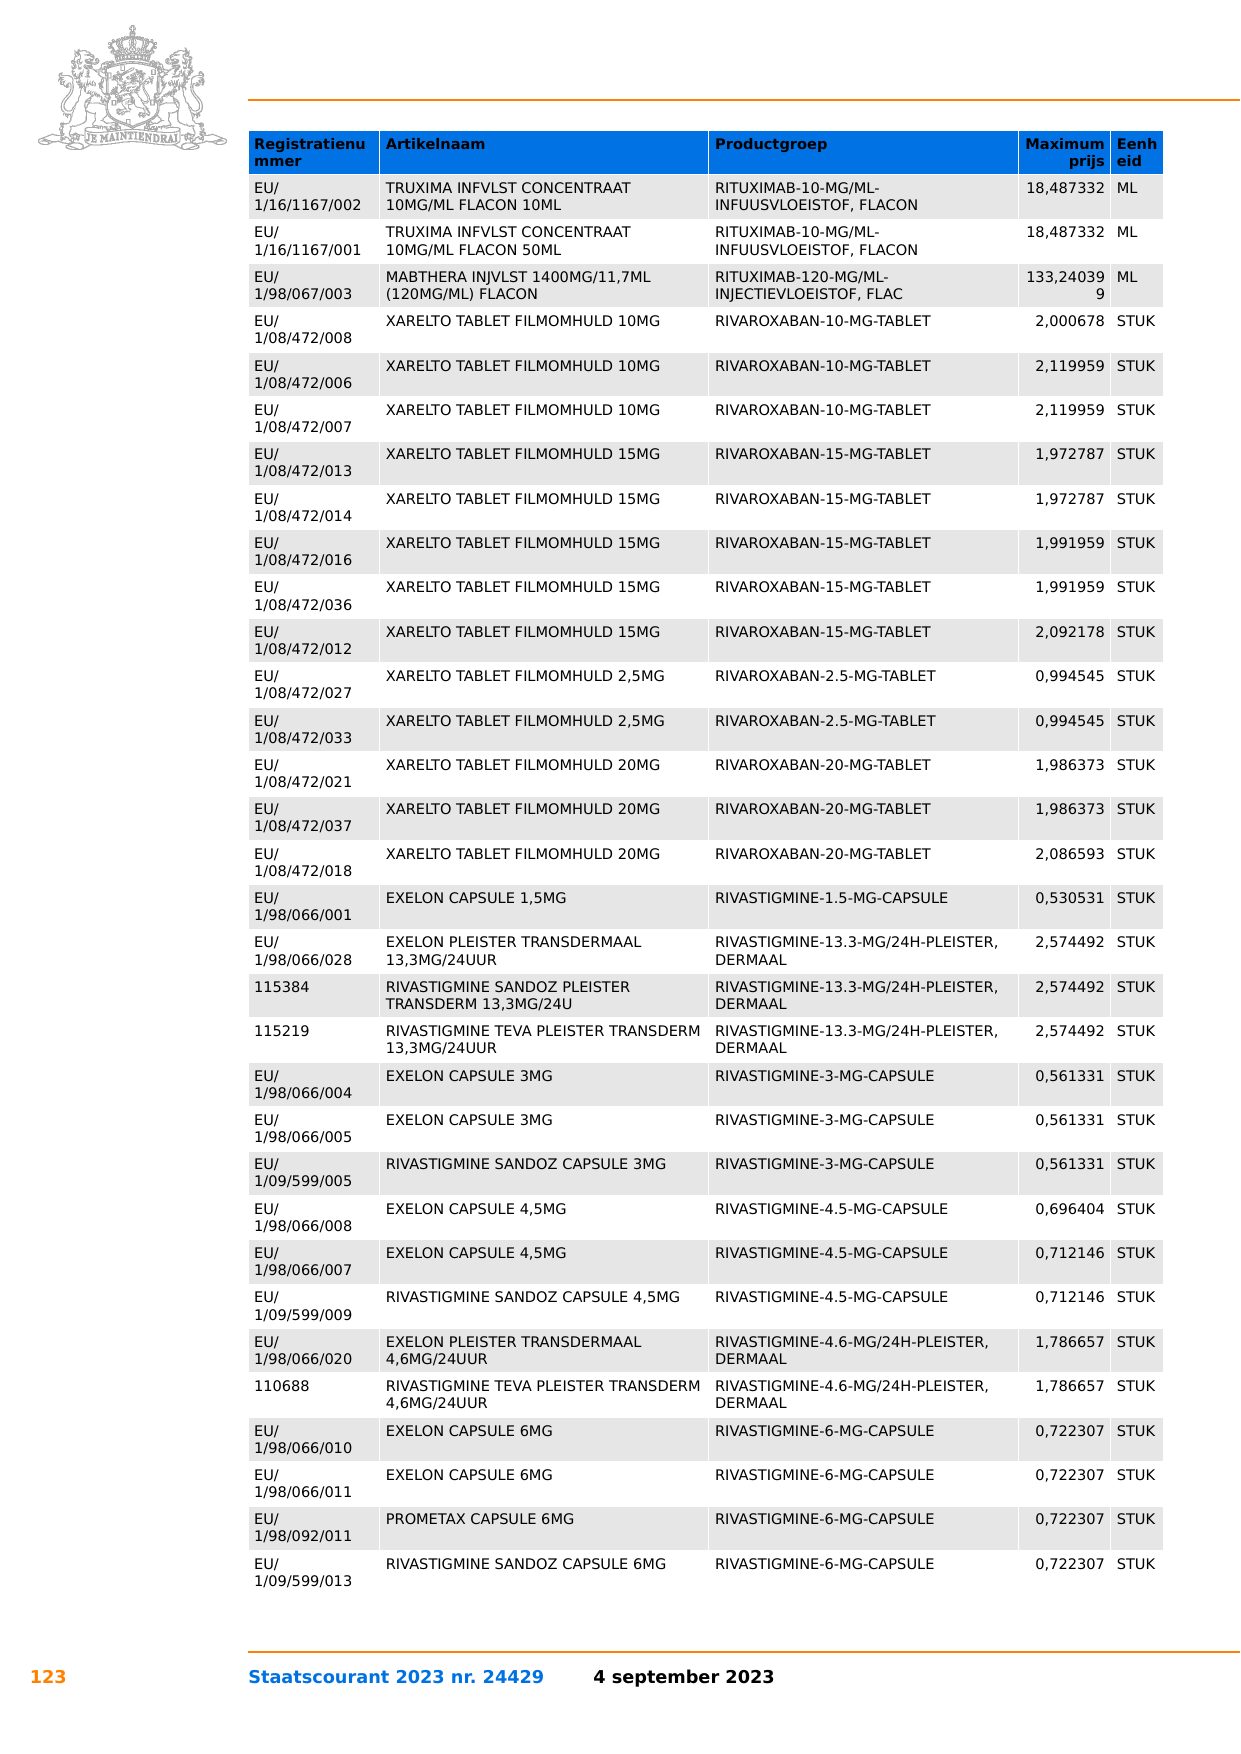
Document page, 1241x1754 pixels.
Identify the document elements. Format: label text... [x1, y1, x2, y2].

table_cell EU/1/08/472/012 [249, 619, 379, 662]
table_cell 2,092178 [1019, 619, 1110, 662]
table_cell RIVAROXABAN-15-MG-TABLET [709, 486, 1018, 529]
table_cell 18,487332 [1019, 220, 1110, 263]
table_cell EU/1/08/472/027 [249, 664, 379, 707]
table_cell STUK [1111, 1152, 1163, 1195]
table_cell 2,574492 [1019, 974, 1110, 1017]
table_cell 0,994545 [1019, 664, 1110, 707]
table_cell EXELON PLEISTER TRANSDERMAAL 4,6MG/24UUR [380, 1329, 708, 1372]
table_cell RIVAROXABAN-2.5-MG-TABLET [709, 664, 1018, 707]
table_cell 0,994545 [1019, 708, 1110, 751]
table_cell RIVASTIGMINE-4.5-MG-CAPSULE [709, 1240, 1018, 1284]
table_cell 0,561331 [1019, 1107, 1110, 1151]
table_cell STUK [1111, 664, 1163, 707]
table_cell STUK [1111, 1063, 1163, 1106]
table_cell RIVASTIGMINE-4.6-MG/24H-PLEISTER, DERMAAL [709, 1329, 1018, 1372]
table_cell MABTHERA INJVLST 1400MG/11,7ML (120MG/ML) FLACON [380, 264, 708, 307]
table_cell RIVAROXABAN-10-MG-TABLET [709, 309, 1018, 352]
table_cell 1,991959 [1019, 530, 1110, 574]
table_cell EU/1/08/472/036 [249, 575, 379, 618]
table_cell XARELTO TABLET FILMOMHULD 15MG [380, 619, 708, 662]
table_cell 110688 [249, 1374, 379, 1417]
table_cell RIVAROXABAN-20-MG-TABLET [709, 752, 1018, 796]
table_cell RIVAROXABAN-15-MG-TABLET [709, 575, 1018, 618]
table_cell EU/1/08/472/018 [249, 841, 379, 884]
table_cell EU/1/98/066/004 [249, 1063, 379, 1106]
table_cell STUK [1111, 486, 1163, 529]
table_cell RIVASTIGMINE TEVA PLEISTER TRANSDERM 4,6MG/24UUR [380, 1374, 708, 1417]
table_cell 0,530531 [1019, 885, 1110, 929]
table_cell STUK [1111, 1196, 1163, 1239]
table_cell RIVASTIGMINE SANDOZ CAPSULE 3MG [380, 1152, 708, 1195]
table_cell EU/1/16/1167/001 [249, 220, 379, 263]
table_cell 115219 [249, 1019, 379, 1062]
table_cell XARELTO TABLET FILMOMHULD 15MG [380, 530, 708, 574]
table_cell XARELTO TABLET FILMOMHULD 20MG [380, 841, 708, 884]
table_cell ML [1111, 175, 1163, 219]
table_cell RITUXIMAB-10-MG/ML-INFUUSVLOEISTOF, FLACON [709, 220, 1018, 263]
table_cell STUK [1111, 575, 1163, 618]
table_cell EU/1/98/066/020 [249, 1329, 379, 1372]
table_cell EXELON CAPSULE 6MG [380, 1418, 708, 1461]
table_cell EU/1/09/599/013 [249, 1551, 379, 1594]
table_cell EXELON CAPSULE 4,5MG [380, 1196, 708, 1239]
table_cell RIVASTIGMINE-13.3-MG/24H-PLEISTER, DERMAAL [709, 974, 1018, 1017]
table_cell RIVASTIGMINE-13.3-MG/24H-PLEISTER, DERMAAL [709, 1019, 1018, 1062]
table_cell XARELTO TABLET FILMOMHULD 10MG [380, 309, 708, 352]
table_cell STUK [1111, 619, 1163, 662]
table_cell STUK [1111, 1240, 1163, 1284]
table_cell XARELTO TABLET FILMOMHULD 20MG [380, 752, 708, 796]
table_cell RIVASTIGMINE-3-MG-CAPSULE [709, 1152, 1018, 1195]
table_cell 133,240399 [1019, 264, 1110, 307]
table_cell STUK [1111, 930, 1163, 973]
table_cell EXELON CAPSULE 6MG [380, 1462, 708, 1506]
table_cell RIVAROXABAN-20-MG-TABLET [709, 841, 1018, 884]
table_cell 1,972787 [1019, 442, 1110, 485]
table_cell EU/1/98/066/028 [249, 930, 379, 973]
table_cell 2,000678 [1019, 309, 1110, 352]
table_cell STUK [1111, 530, 1163, 574]
table_cell RIVASTIGMINE-1.5-MG-CAPSULE [709, 885, 1018, 929]
table_cell EU/1/98/066/007 [249, 1240, 379, 1284]
table_cell STUK [1111, 397, 1163, 441]
table_cell TRUXIMA INFVLST CONCENTRAAT 10MG/ML FLACON 10ML [380, 175, 708, 219]
table_cell RIVASTIGMINE SANDOZ CAPSULE 4,5MG [380, 1285, 708, 1328]
table_cell STUK [1111, 708, 1163, 751]
table_cell 0,722307 [1019, 1418, 1110, 1461]
table_cell PROMETAX CAPSULE 6MG [380, 1507, 708, 1550]
table_cell RIVASTIGMINE SANDOZ CAPSULE 6MG [380, 1551, 708, 1594]
table_cell XARELTO TABLET FILMOMHULD 15MG [380, 442, 708, 485]
table_cell EU/1/98/092/011 [249, 1507, 379, 1550]
table_cell RIVASTIGMINE-4.5-MG-CAPSULE [709, 1285, 1018, 1328]
table_cell EU/1/98/066/001 [249, 885, 379, 929]
table_cell EU/1/09/599/009 [249, 1285, 379, 1328]
table_cell EU/1/08/472/008 [249, 309, 379, 352]
table_cell RIVASTIGMINE-13.3-MG/24H-PLEISTER, DERMAAL [709, 930, 1018, 973]
table_cell RIVAROXABAN-20-MG-TABLET [709, 797, 1018, 840]
table_cell ML [1111, 264, 1163, 307]
table_cell 1,986373 [1019, 797, 1110, 840]
table_cell EU/1/08/472/014 [249, 486, 379, 529]
table_cell EXELON CAPSULE 3MG [380, 1107, 708, 1151]
table_cell RIVASTIGMINE-4.6-MG/24H-PLEISTER, DERMAAL [709, 1374, 1018, 1417]
table_cell EU/1/08/472/033 [249, 708, 379, 751]
table_cell EXELON CAPSULE 1,5MG [380, 885, 708, 929]
table_cell XARELTO TABLET FILMOMHULD 15MG [380, 575, 708, 618]
table_cell 2,086593 [1019, 841, 1110, 884]
table_cell 0,722307 [1019, 1507, 1110, 1550]
table_cell EXELON PLEISTER TRANSDERMAAL 13,3MG/24UUR [380, 930, 708, 973]
table_cell STUK [1111, 841, 1163, 884]
table_cell RIVASTIGMINE TEVA PLEISTER TRANSDERM 13,3MG/24UUR [380, 1019, 708, 1062]
table_cell 2,119959 [1019, 353, 1110, 396]
table_cell EU/1/08/472/037 [249, 797, 379, 840]
table_cell RIVASTIGMINE-3-MG-CAPSULE [709, 1107, 1018, 1151]
table_cell STUK [1111, 309, 1163, 352]
table_header Registratienummer [249, 131, 379, 174]
table_cell EU/1/08/472/021 [249, 752, 379, 796]
table_cell EU/1/98/066/010 [249, 1418, 379, 1461]
table_cell EXELON CAPSULE 3MG [380, 1063, 708, 1106]
table_cell RITUXIMAB-10-MG/ML-INFUUSVLOEISTOF, FLACON [709, 175, 1018, 219]
table_header Maximumprijs [1019, 131, 1110, 174]
table_cell EU/1/98/066/011 [249, 1462, 379, 1506]
table_cell RIVASTIGMINE-6-MG-CAPSULE [709, 1462, 1018, 1506]
table_cell 18,487332 [1019, 175, 1110, 219]
table_cell 0,722307 [1019, 1462, 1110, 1506]
table_cell EXELON CAPSULE 4,5MG [380, 1240, 708, 1284]
table_cell RIVAROXABAN-15-MG-TABLET [709, 442, 1018, 485]
table_cell 0,696404 [1019, 1196, 1110, 1239]
table_cell RIVASTIGMINE-3-MG-CAPSULE [709, 1063, 1018, 1106]
table_cell 1,786657 [1019, 1329, 1110, 1372]
table_cell STUK [1111, 1329, 1163, 1372]
table_cell EU/1/98/066/005 [249, 1107, 379, 1151]
table_cell 1,986373 [1019, 752, 1110, 796]
table_cell XARELTO TABLET FILMOMHULD 10MG [380, 397, 708, 441]
table_cell TRUXIMA INFVLST CONCENTRAAT 10MG/ML FLACON 50ML [380, 220, 708, 263]
table_cell STUK [1111, 353, 1163, 396]
table_cell 0,561331 [1019, 1152, 1110, 1195]
table_cell 2,119959 [1019, 397, 1110, 441]
table_cell 1,786657 [1019, 1374, 1110, 1417]
table_cell RIVASTIGMINE-6-MG-CAPSULE [709, 1551, 1018, 1594]
table_cell 0,712146 [1019, 1240, 1110, 1284]
table_cell STUK [1111, 1285, 1163, 1328]
table_cell 0,561331 [1019, 1063, 1110, 1106]
table_cell STUK [1111, 1374, 1163, 1417]
table_header Productgroep [709, 131, 1018, 174]
table_cell STUK [1111, 442, 1163, 485]
table_cell RIVAROXABAN-15-MG-TABLET [709, 530, 1018, 574]
table_cell EU/1/08/472/007 [249, 397, 379, 441]
table_cell STUK [1111, 1107, 1163, 1151]
table_cell XARELTO TABLET FILMOMHULD 2,5MG [380, 664, 708, 707]
table_cell 2,574492 [1019, 1019, 1110, 1062]
table_cell RIVASTIGMINE SANDOZ PLEISTER TRANSDERM 13,3MG/24U [380, 974, 708, 1017]
table_cell RIVASTIGMINE-4.5-MG-CAPSULE [709, 1196, 1018, 1239]
table_cell EU/1/16/1167/002 [249, 175, 379, 219]
table_cell RIVAROXABAN-2.5-MG-TABLET [709, 708, 1018, 751]
table_cell STUK [1111, 885, 1163, 929]
table_cell RIVAROXABAN-10-MG-TABLET [709, 353, 1018, 396]
table_cell EU/1/08/472/016 [249, 530, 379, 574]
table_cell RIVAROXABAN-10-MG-TABLET [709, 397, 1018, 441]
table_cell RIVAROXABAN-15-MG-TABLET [709, 619, 1018, 662]
table_cell EU/1/98/066/008 [249, 1196, 379, 1239]
table_cell 1,991959 [1019, 575, 1110, 618]
picture [38, 25, 227, 150]
table_cell RITUXIMAB-120-MG/ML-INJECTIEVLOEISTOF, FLAC [709, 264, 1018, 307]
table_cell ML [1111, 220, 1163, 263]
table_header Artikelnaam [380, 131, 708, 174]
table_cell RIVASTIGMINE-6-MG-CAPSULE [709, 1507, 1018, 1550]
table_header Eenheid [1111, 131, 1163, 174]
table_cell STUK [1111, 1551, 1163, 1594]
table_cell 1,972787 [1019, 486, 1110, 529]
table_cell XARELTO TABLET FILMOMHULD 10MG [380, 353, 708, 396]
table_cell XARELTO TABLET FILMOMHULD 2,5MG [380, 708, 708, 751]
table_cell 115384 [249, 974, 379, 1017]
table_cell EU/1/08/472/006 [249, 353, 379, 396]
table_cell STUK [1111, 797, 1163, 840]
table_cell 0,722307 [1019, 1551, 1110, 1594]
table_cell XARELTO TABLET FILMOMHULD 15MG [380, 486, 708, 529]
table_cell STUK [1111, 1462, 1163, 1506]
table_cell STUK [1111, 752, 1163, 796]
table_cell STUK [1111, 1507, 1163, 1550]
table_cell EU/1/98/067/003 [249, 264, 379, 307]
table_cell 0,712146 [1019, 1285, 1110, 1328]
table_cell STUK [1111, 974, 1163, 1017]
table_cell XARELTO TABLET FILMOMHULD 20MG [380, 797, 708, 840]
table_cell STUK [1111, 1418, 1163, 1461]
table_cell 2,574492 [1019, 930, 1110, 973]
table_cell EU/1/08/472/013 [249, 442, 379, 485]
table_cell EU/1/09/599/005 [249, 1152, 379, 1195]
table_cell RIVASTIGMINE-6-MG-CAPSULE [709, 1418, 1018, 1461]
table_cell STUK [1111, 1019, 1163, 1062]
